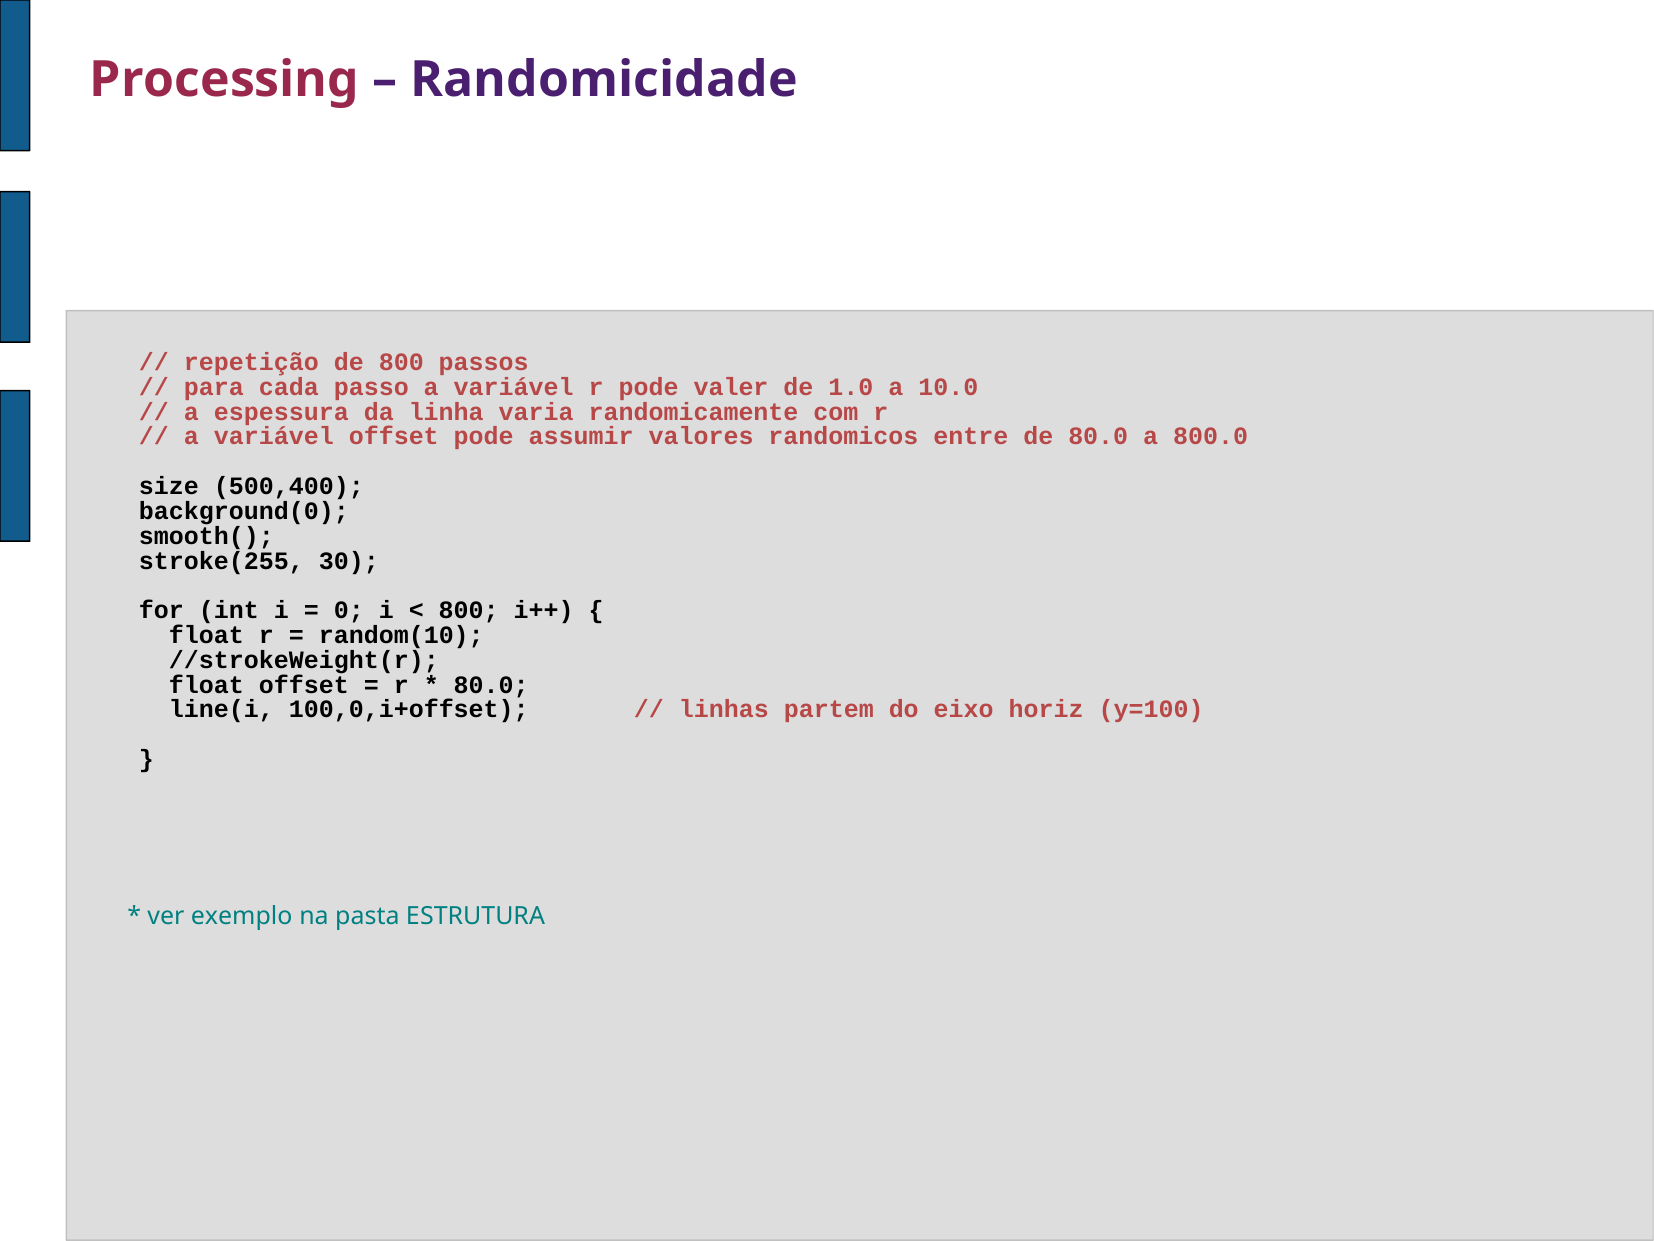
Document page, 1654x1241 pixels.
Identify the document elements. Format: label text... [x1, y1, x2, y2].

text_box * ver exemplo na pasta ESTRUTURA [112, 892, 602, 938]
text_box // repetição de 800 passos // para cada passo a variável r pode valer de 1.0 a 10.0 // a espessura da linha varia randomicamente com r // a variável offset pode assumir valores randomicos entre de 80.0 a 800.0 size (500,400); background(0); smooth(); stroke(255, 30); for (int i = 0; i < 800; i++) { float r = random(10); //strokeWeight(r); float offset = r * 80.0; line(i, 100,0,i+offset); // linhas partem do eixo horiz (y=100) } [124, 337, 1613, 1128]
text_box Processing – Randomicidade [75, 37, 1501, 113]
